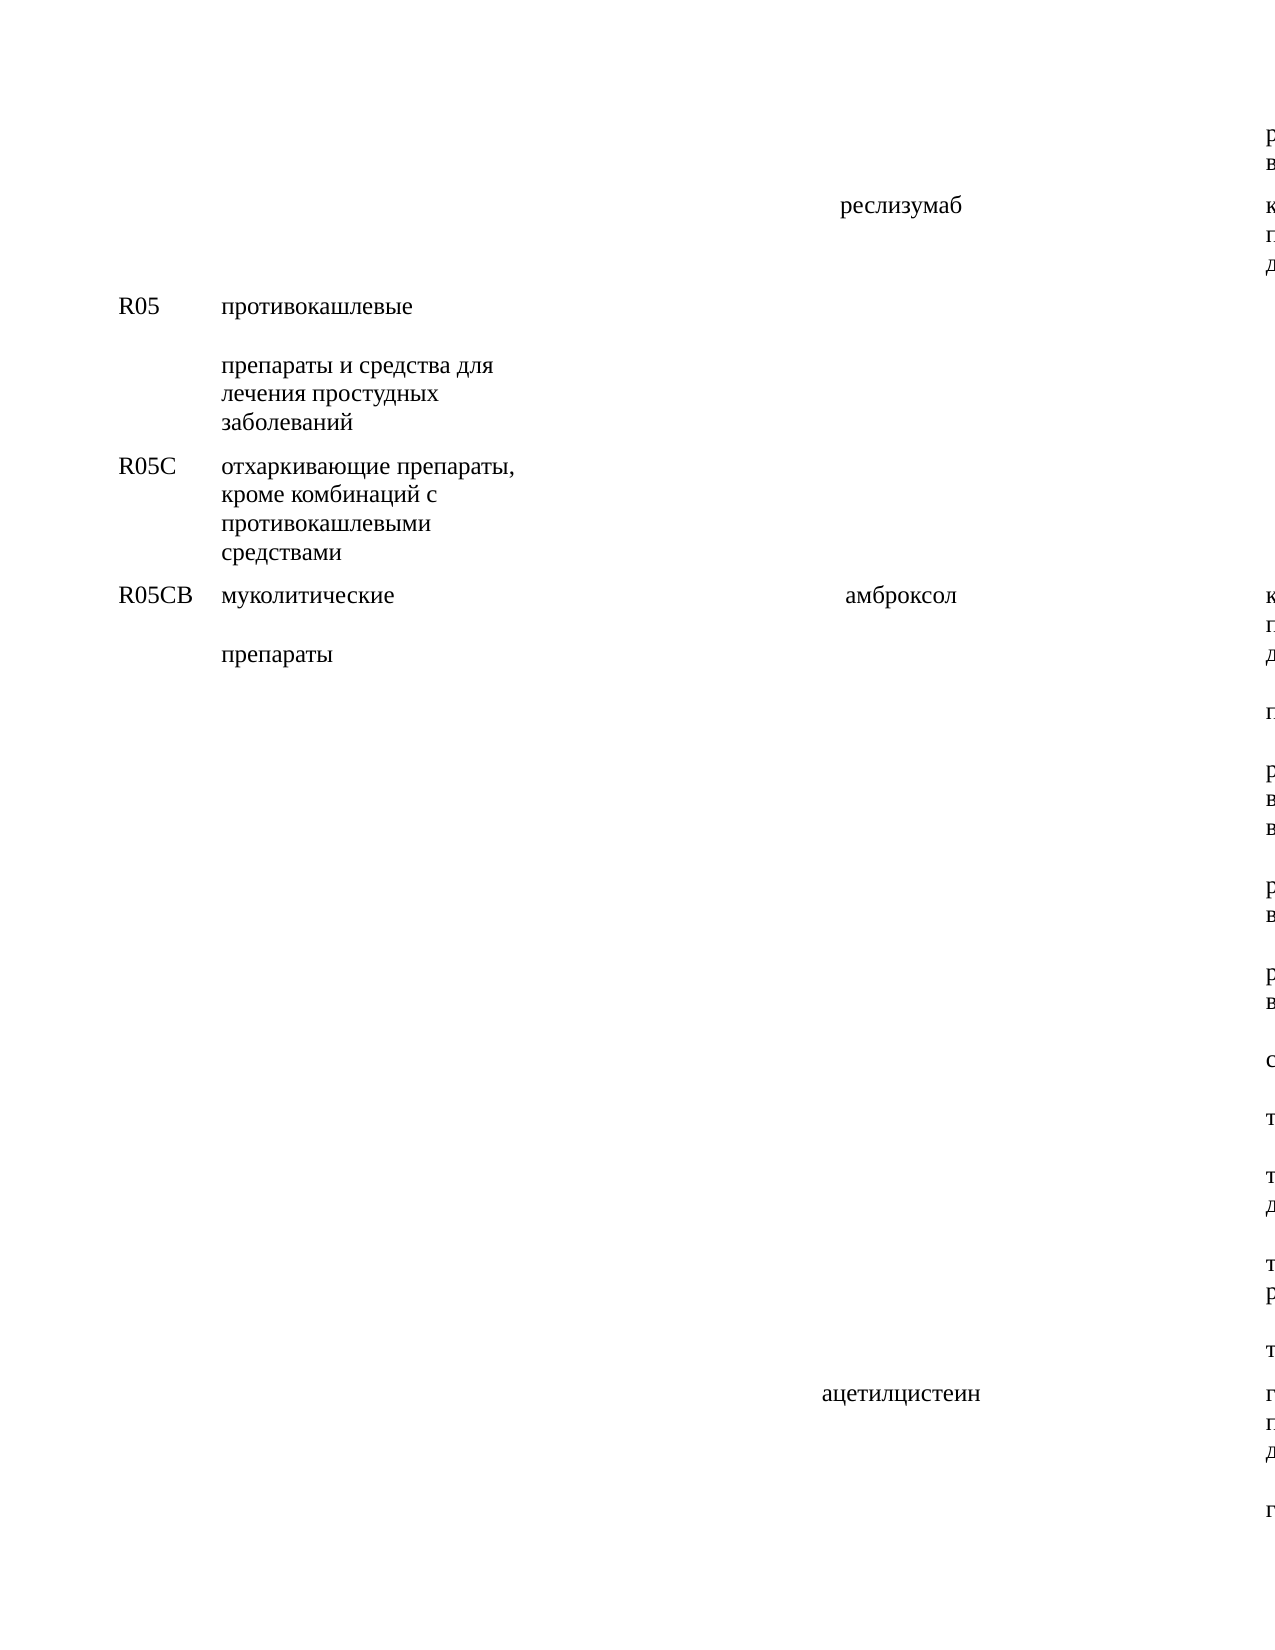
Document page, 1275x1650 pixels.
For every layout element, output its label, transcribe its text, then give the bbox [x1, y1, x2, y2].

table_cell [1266, 451, 1275, 581]
table_cell [1266, 291, 1275, 451]
table_cell R05C [118, 451, 221, 581]
table_cell R05 [118, 291, 221, 451]
table_cell R05CB [118, 581, 221, 1378]
table_cell [118, 118, 221, 190]
table_cell отхаркивающие препараты, кроме комбинаций с противокашлевыми средствами [221, 451, 537, 581]
table_cell муколитические препараты [221, 581, 537, 1378]
table_cell [537, 451, 1266, 581]
table_cell [537, 118, 1266, 190]
table_cell противокашлевые препараты и средства для лечения простудных заболеваний [221, 291, 537, 451]
table_cell амброксол [537, 581, 1266, 1378]
table_cell [221, 1378, 537, 1523]
table_cell [118, 1378, 221, 1523]
table_cell ацетилцистеин [537, 1378, 1266, 1523]
table_cell реслизумаб [537, 190, 1266, 291]
table_cell [221, 190, 537, 291]
table_cell [118, 190, 221, 291]
table_cell [221, 118, 537, 190]
table_cell [537, 291, 1266, 451]
